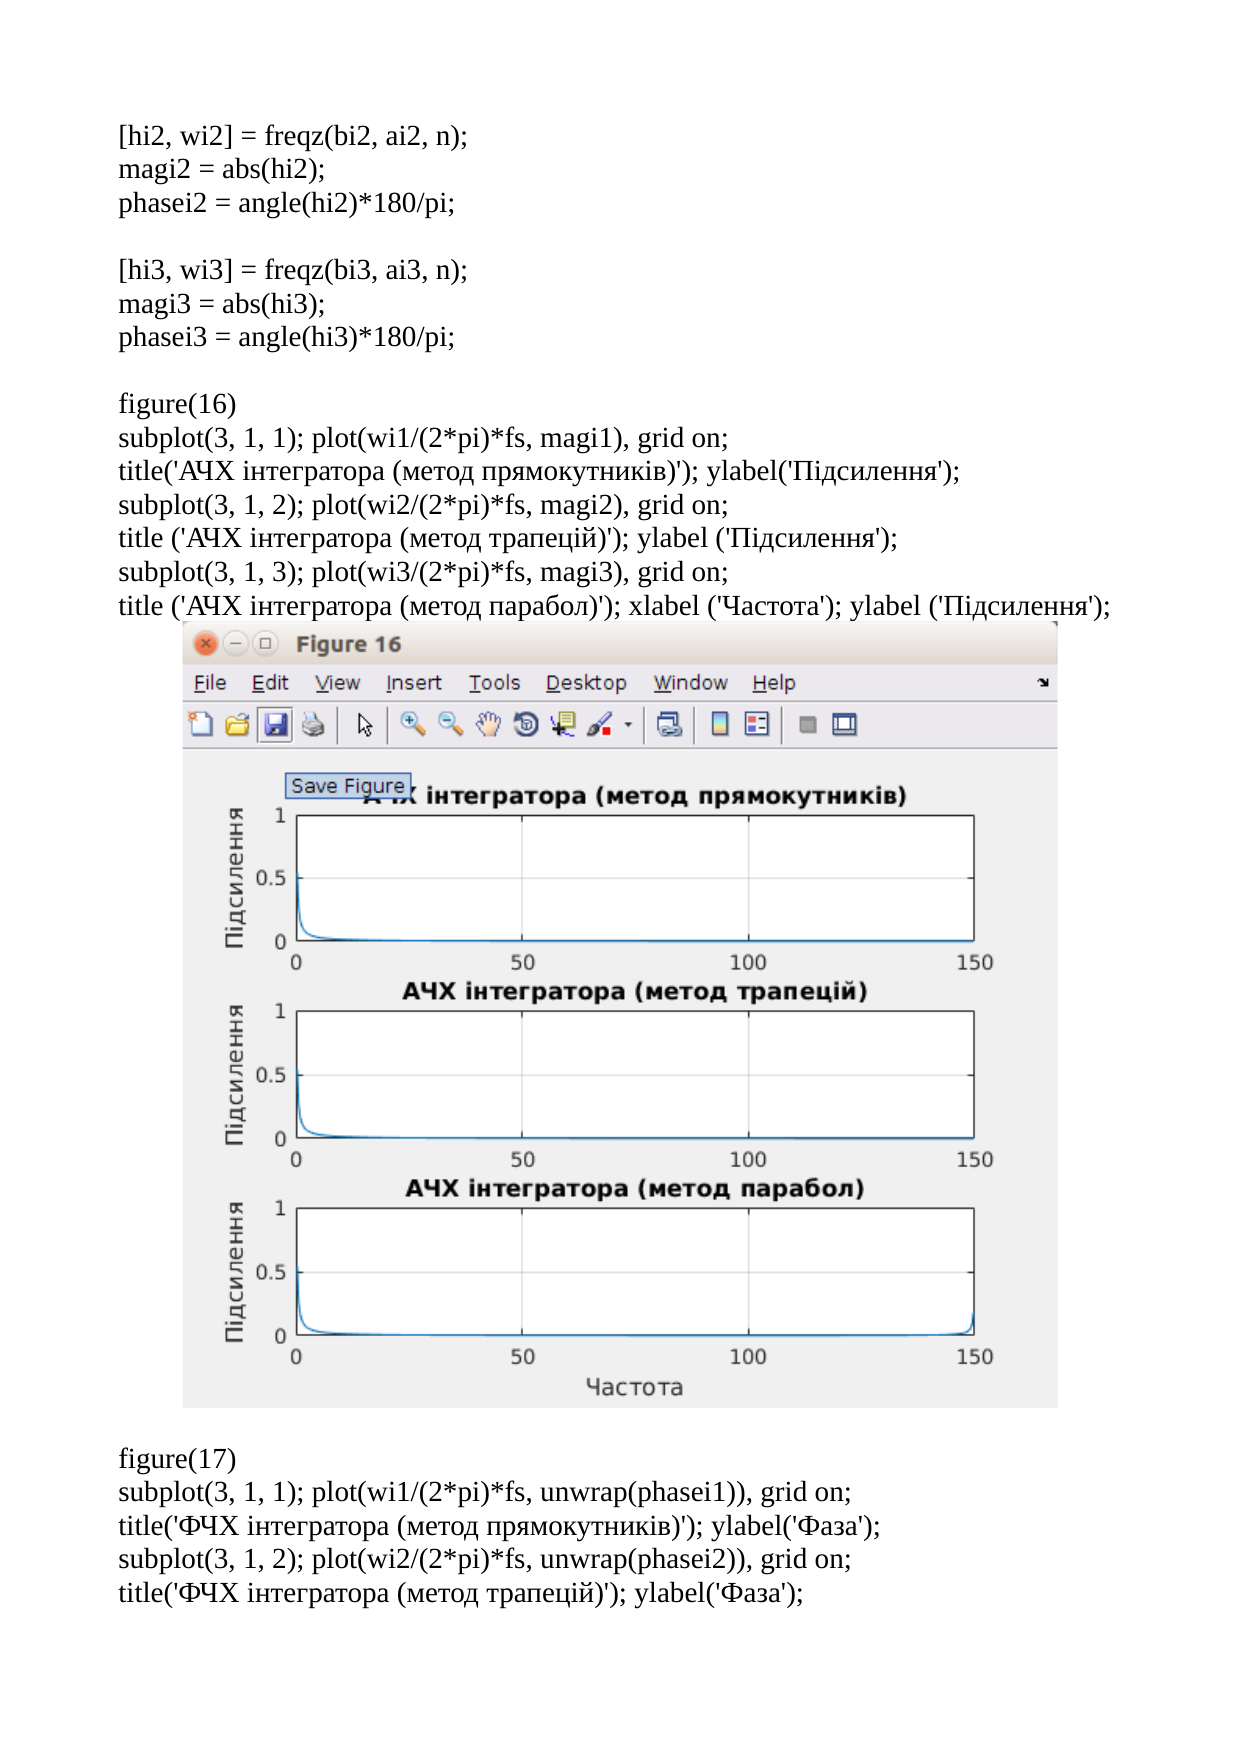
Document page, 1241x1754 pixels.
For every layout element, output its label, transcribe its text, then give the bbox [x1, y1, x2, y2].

text subplot(3, 1, 3); plot(wi3/(2*pi)*fs, magi3), grid on; [118, 554, 1122, 588]
text subplot(3, 1, 1); plot(wi1/(2*pi)*fs, magi1), grid on; [118, 420, 1122, 453]
text magi3 = abs(hi3); [118, 286, 1122, 319]
text title ('АЧХ інтегратора (метод трапецій)'); ylabel ('Підсилення'); [118, 521, 1122, 554]
text figure(17) [118, 1441, 1122, 1474]
text title('ФЧХ інтегратора (метод трапецій)'); ylabel('Фаза'); [118, 1575, 1122, 1608]
text [hi2, wi2] = freqz(bi2, ai2, n); [118, 118, 1122, 152]
text subplot(3, 1, 2); plot(wi2/(2*pi)*fs, magi2), grid on; [118, 487, 1122, 521]
text figure(16) [118, 386, 1122, 420]
text title('АЧХ інтегратора (метод прямокутників)'); ylabel('Підсилення'); [118, 453, 1122, 487]
text title ('АЧХ інтегратора (метод парабол)'); xlabel ('Частота'); ylabel ('Підсилення'); [118, 588, 1122, 621]
text subplot(3, 1, 1); plot(wi1/(2*pi)*fs, unwrap(phasei1)), grid on; [118, 1474, 1122, 1508]
text magi2 = abs(hi2); [118, 152, 1122, 185]
text [hi3, wi3] = freqz(bi3, ai3, n); [118, 252, 1122, 286]
picture [182, 621, 1058, 1408]
text phasei3 = angle(hi3)*180/pi; [118, 319, 1122, 353]
text title('ФЧХ інтегратора (метод прямокутників)'); ylabel('Фаза'); [118, 1508, 1122, 1541]
text subplot(3, 1, 2); plot(wi2/(2*pi)*fs, unwrap(phasei2)), grid on; [118, 1541, 1122, 1575]
text phasei2 = angle(hi2)*180/pi; [118, 185, 1122, 219]
